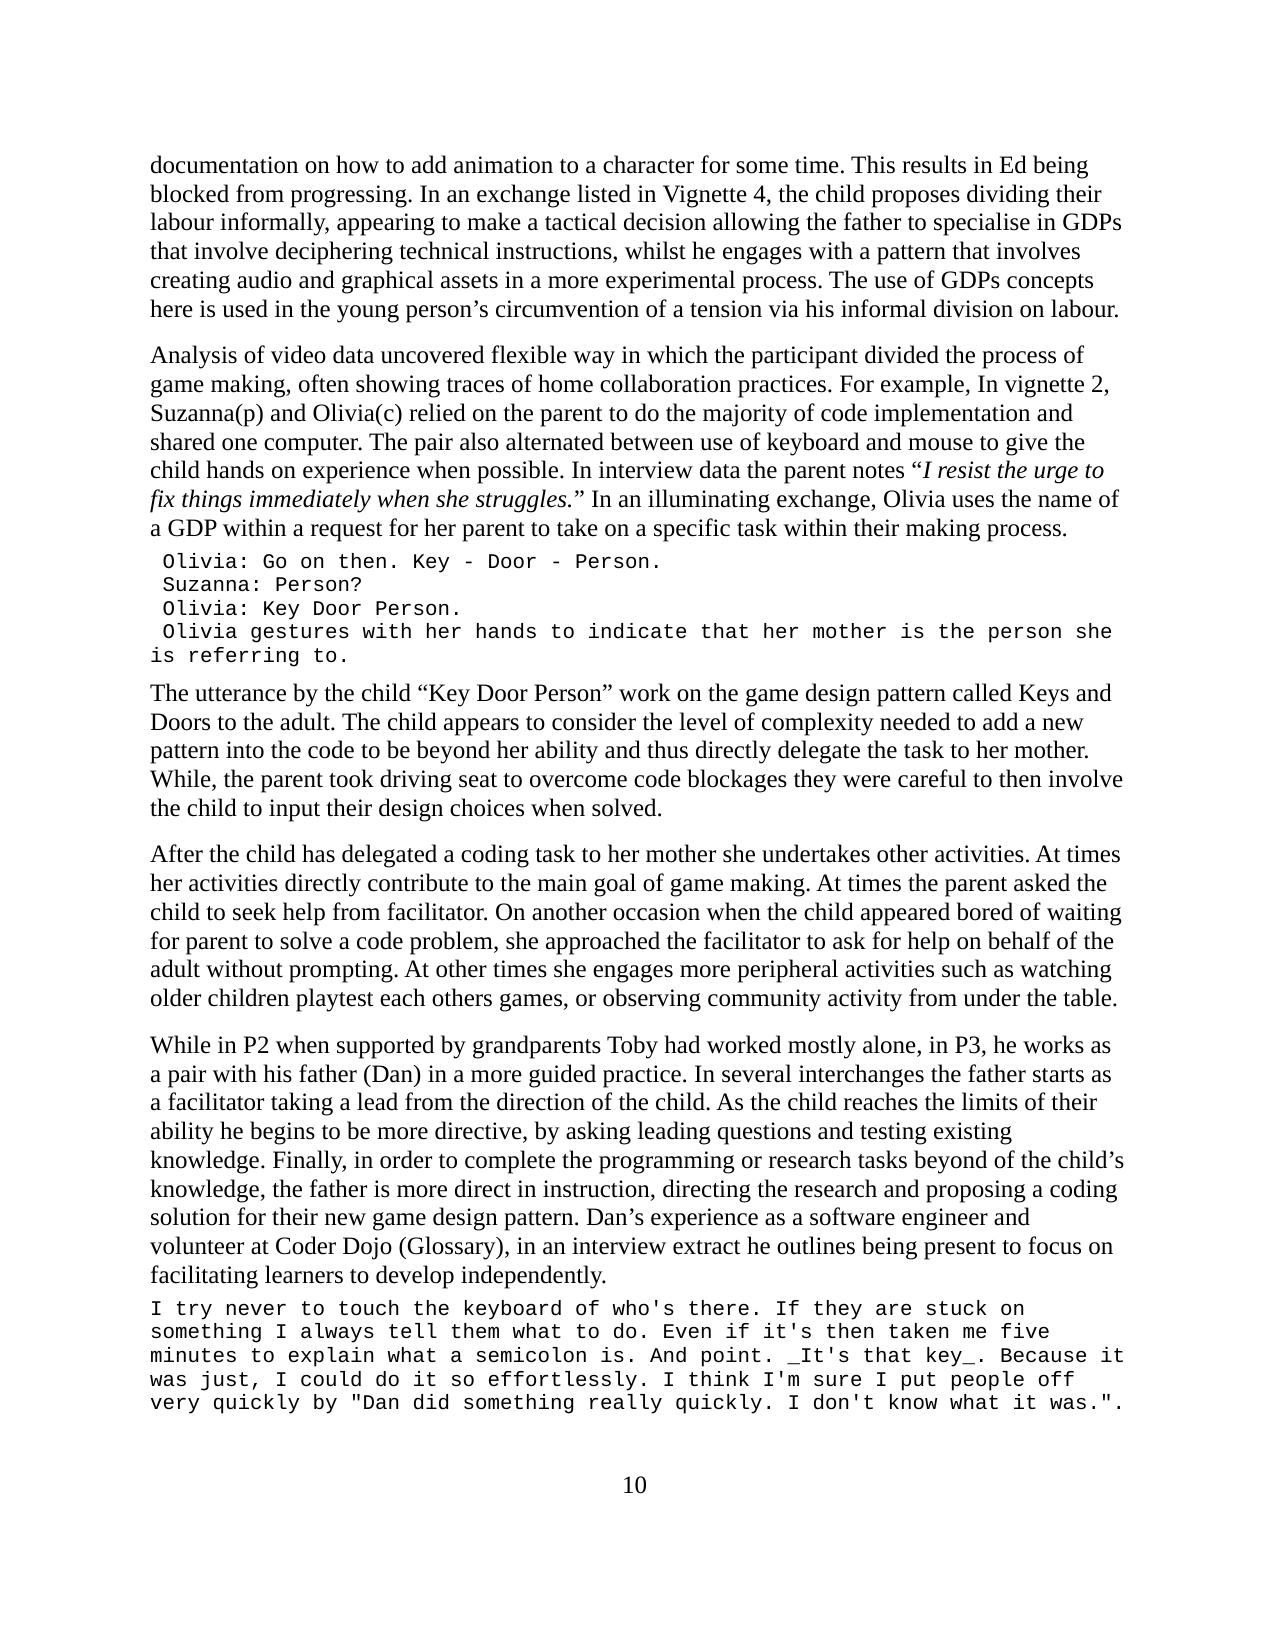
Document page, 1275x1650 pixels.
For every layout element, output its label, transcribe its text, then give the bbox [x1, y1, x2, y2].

text While in P2 when supported by grandparents Toby had worked mostly alone, in P3, he works as a pair with his father (Dan) in a more guided practice. In several interchanges the father starts as a facilitator taking a lead from the direction of the child. As the child reaches the limits of their ability he begins to be more directive, by asking leading questions and testing existing knowledge. Finally, in order to complete the programming or research tasks beyond of the child’s knowledge, the father is more direct in instruction, directing the research and proposing a coding solution for their new game design pattern. Dan’s experience as a software engineer and volunteer at Coder Dojo (Glossary), in an interview extract he outlines being present to focus on facilitating learners to develop independently. [150, 1030, 1125, 1289]
text Olivia gestures with her hands to indicate that her mother is the person she is referring to. [150, 622, 1125, 669]
text After the child has delegated a coding task to her mother she undertakes other activities. At times her activities directly contribute to the main goal of game making. At times the parent asked the child to seek help from facilitator. On another occasion when the child appeared bored of waiting for parent to solve a code problem, she approached the facilitator to ask for help on behalf of the adult without prompting. At other times she engages more peripheral activities such as watching older children playtest each others games, or observing community activity from under the table. [150, 839, 1125, 1012]
text I try never to touch the keyboard of who's there. If they are stuck on something I always tell them what to do. Even if it's then taken me five minutes to explain what a semicolon is. And point. _It's that key_. Because it was just, I could do it so effortlessly. I think I'm sure I put people off very quickly by "Dan did something really quickly. I don't know what it was.". [150, 1298, 1125, 1416]
text Analysis of video data uncovered flexible way in which the participant divided the process of game making, often showing traces of home collaboration practices. For example, In vignette 2, Suzanna(p) and Olivia(c) relied on the parent to do the majority of code implementation and shared one computer. The pair also alternated between use of keyboard and mouse to give the child hands on experience when possible. In interview data the parent notes “I resist the urge to fix things immediately when she struggles.” In an illuminating exchange, Olivia uses the name of a GDP within a request for her parent to take on a specific task within their making process. [150, 340, 1125, 542]
text documentation on how to add animation to a character for some time. This results in Ed being blocked from progressing. In an exchange listed in Vignette 4, the child proposes dividing their labour informally, appearing to make a tactical decision allowing the father to specialise in GDPs that involve deciphering technical instructions, whilst he engages with a pattern that involves creating audio and graphical assets in a more experimental process. The use of GDPs concepts here is used in the young person’s circumvention of a tension via his informal division on labour. [150, 150, 1125, 322]
text Olivia: Key Door Person. [150, 598, 1125, 622]
text Suzanna: Person? [150, 574, 1125, 598]
text The utterance by the child “Key Door Person” work on the game design pattern called Keys and Doors to the adult. The child appears to consider the level of complexity needed to add a new pattern into the code to be beyond her ability and thus directly delegate the task to her mother. While, the parent took driving seat to overcome code blockages they were careful to then involve the child to input their design choices when solved. [150, 678, 1125, 822]
text Olivia: Go on then. Key - Door - Person. [150, 551, 1125, 574]
